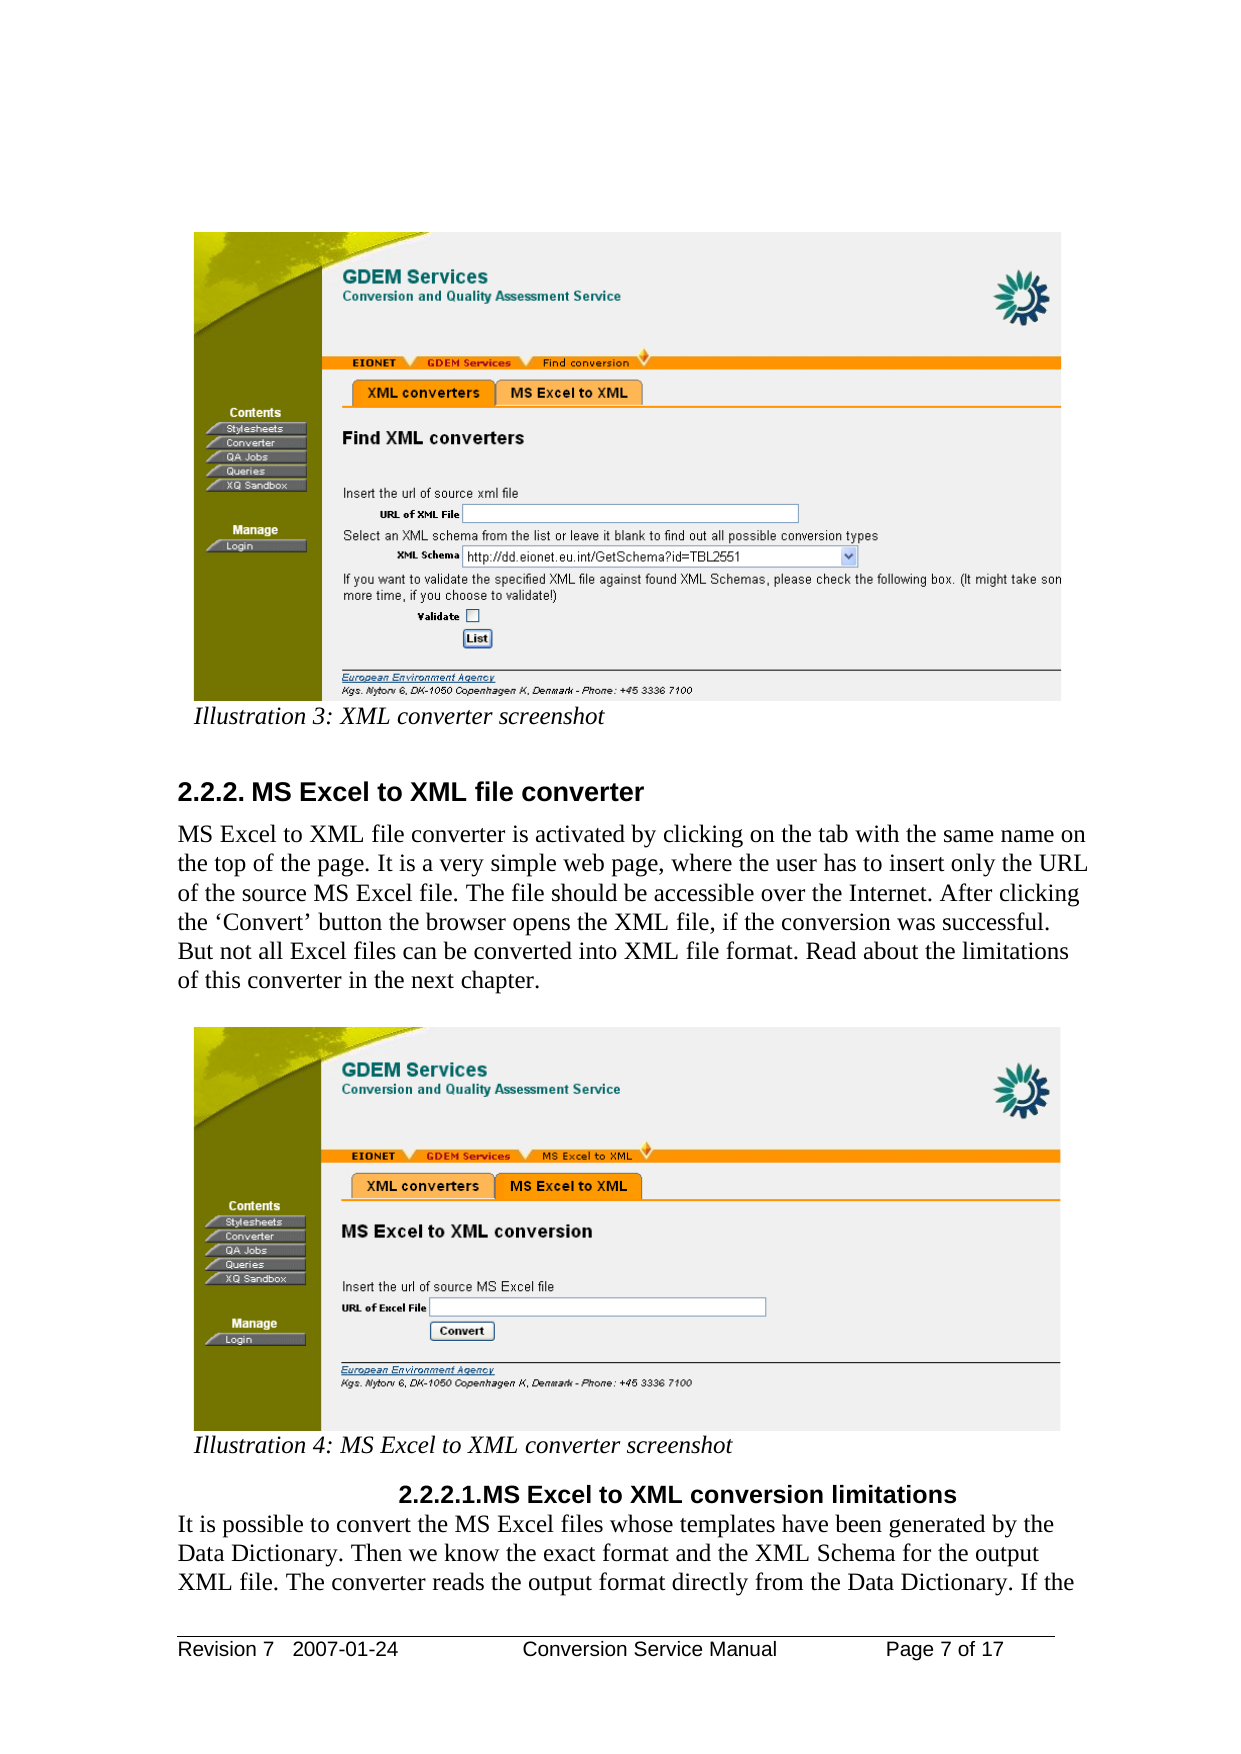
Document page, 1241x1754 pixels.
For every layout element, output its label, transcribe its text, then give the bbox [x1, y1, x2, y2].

subtitle MS Excel to XML conversion limitations [398, 1480, 1092, 1509]
text Illustration 3: XML converter screenshot [194, 701, 1061, 730]
text Illustration 4: MS Excel to XML converter screenshot [194, 1431, 1060, 1459]
text It is possible to convert the MS Excel files whose templates have been generated by the Data Dictionary. Then we know the exact format and the XML Schema for the output XML file. The converter reads the output format directly from the Data Dictionary. If the [177, 1509, 1092, 1596]
subtitle MS Excel to XML file converter [177, 776, 1092, 807]
text MS Excel to XML file converter is activated by clicking on the tab with the same name on the top of the page. It is a very simple web page, where the user has to insert only the URL of the source MS Excel file. The file should be accessible over the Internet. After clicking the ‘Convert’ button the browser opens the XML file, if the conversion was successful. But not all Excel files can be converted into XML file format. Read about the limitations of this converter in the next chapter. [177, 819, 1092, 994]
